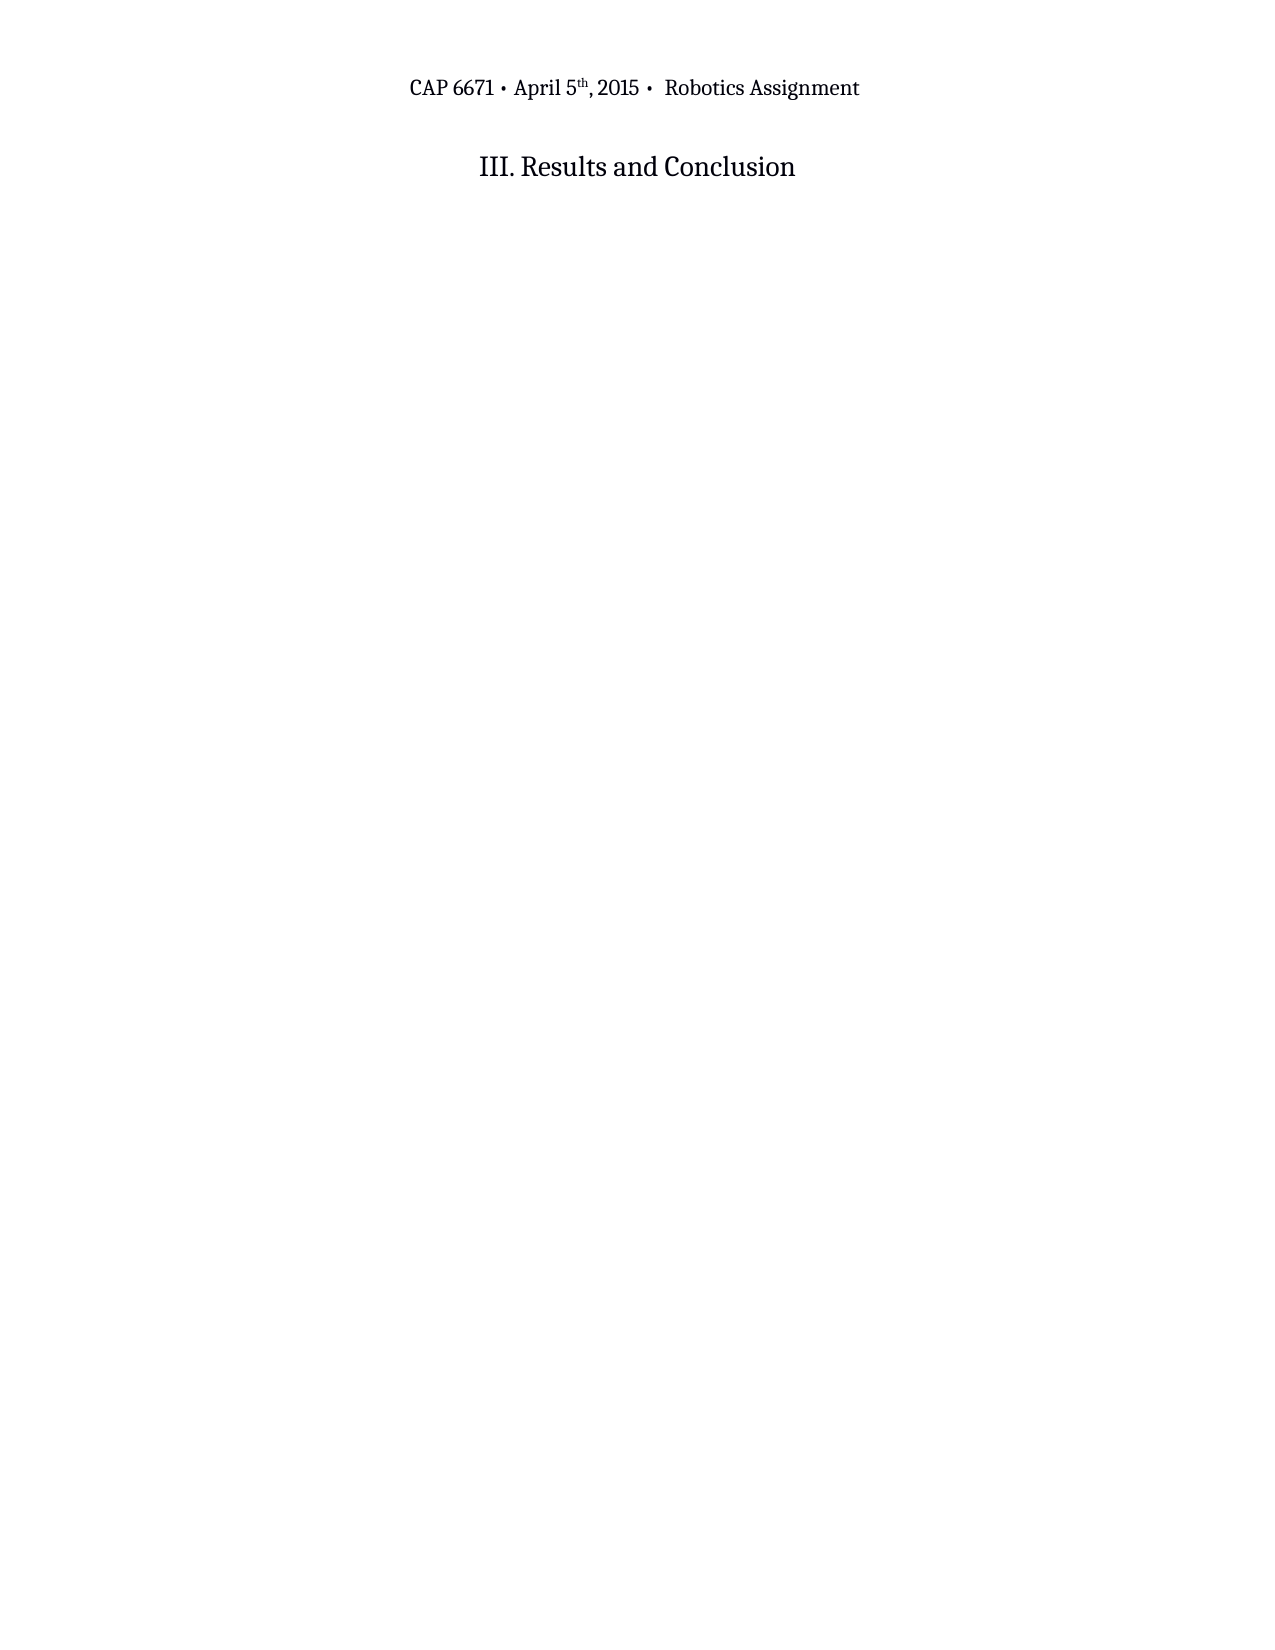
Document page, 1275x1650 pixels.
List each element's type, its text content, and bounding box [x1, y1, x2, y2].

text III. Results and Conclusion [150, 150, 1125, 183]
